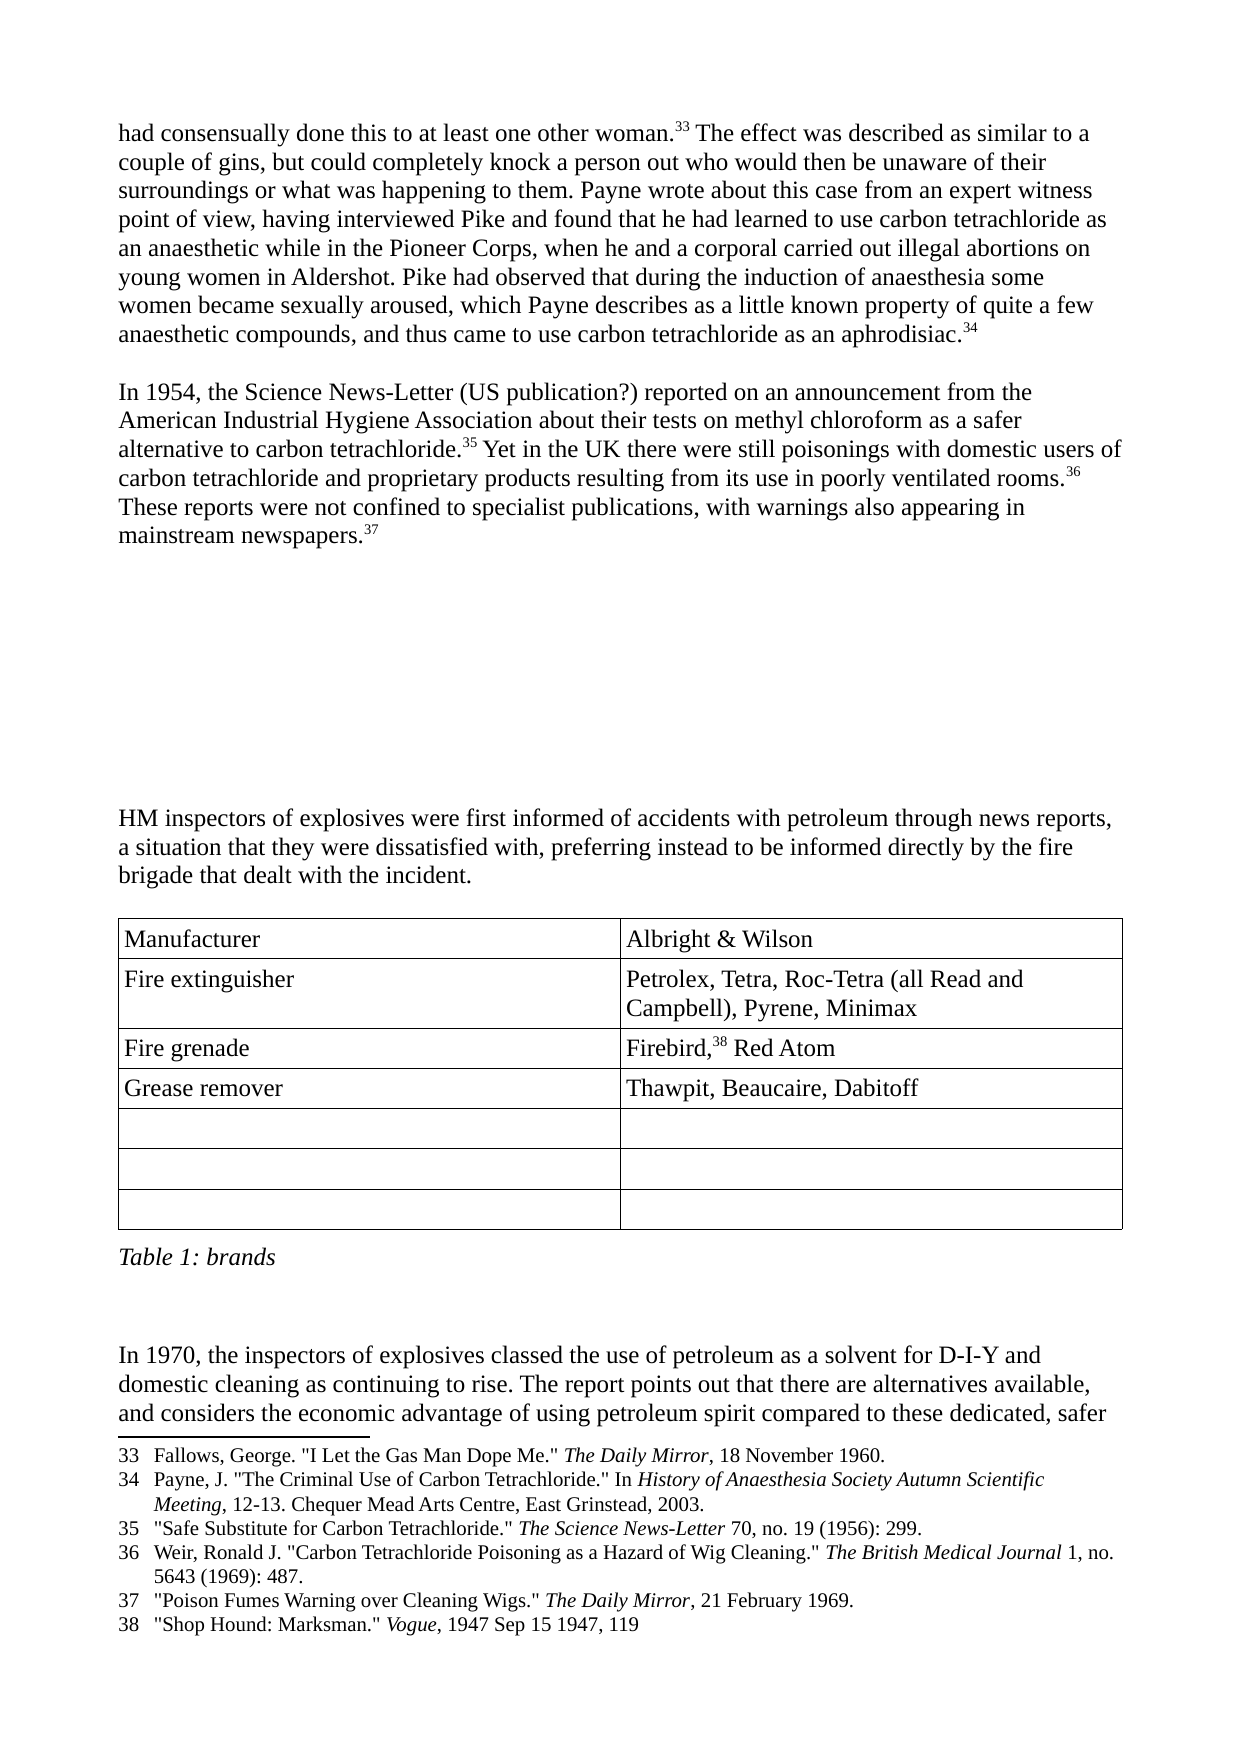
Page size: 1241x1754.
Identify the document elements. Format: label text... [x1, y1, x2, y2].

table_cell [119, 1149, 620, 1189]
table_cell [621, 1190, 1122, 1229]
table_cell Petrolex, Tetra, Roc-Tetra (all Read and Campbell), Pyrene, Minimax [621, 959, 1122, 1027]
text Fallows, George. "I Let the Gas Man Dope Me." The Daily Mirror, 18 November 1960. [118, 1443, 1122, 1467]
table_cell [119, 1190, 620, 1229]
table_cell [119, 1109, 620, 1148]
text In 1954, the Science News-Letter (US publication?) reported on an announcement from the American Industrial Hygiene Association about their tests on methyl chloroform as a safer alternative to carbon tetrachloride. Yet in the UK there were still poisonings with domestic users of carbon tetrachloride and proprietary products resulting from its use in poorly ventilated rooms. These reports were not confined to specialist publications, with warnings also appearing in mainstream newspapers. [118, 377, 1122, 549]
table_cell Firebird, Red Atom [621, 1029, 1122, 1068]
text Weir, Ronald J. "Carbon Tetrachloride Poisoning as a Hazard of Wig Cleaning." The British Medical Journal 1, no. 5643 (1969): 487. [118, 1539, 1122, 1588]
text had consensually done this to at least one other woman. The effect was described as similar to a couple of gins, but could completely knock a person out who would then be unaware of their surroundings or what was happening to them. Payne wrote about this case from an expert witness point of view, having interviewed Pike and found that he had learned to use carbon tetrachloride as an anaesthetic while in the Pioneer Corps, when he and a corporal carried out illegal abortions on young women in Aldershot. Pike had observed that during the induction of anaesthesia some women became sexually aroused, which Payne describes as a little known property of quite a few anaesthetic compounds, and thus came to use carbon tetrachloride as an aphrodisiac. [118, 118, 1122, 348]
text In 1970, the inspectors of explosives classed the use of petroleum as a solvent for D-I-Y and domestic cleaning as continuing to rise. The report points out that there are alternatives available, and considers the economic advantage of using petroleum spirit compared to these dedicated, safer [118, 1340, 1122, 1427]
text "Poison Fumes Warning over Cleaning Wigs." The Daily Mirror, 21 February 1969. [118, 1588, 1122, 1612]
table_cell Grease remover [119, 1069, 620, 1108]
table_header Albright & Wilson [621, 919, 1122, 958]
table_header Manufacturer [119, 919, 620, 958]
table_cell [621, 1149, 1122, 1189]
text HM inspectors of explosives were first informed of accidents with petroleum through news reports, a situation that they were dissatisfied with, preferring instead to be informed directly by the fire brigade that dealt with the incident. [118, 803, 1122, 889]
text Table 1: brands [118, 1242, 1122, 1270]
table_cell Thawpit, Beaucaire, Dabitoff [621, 1069, 1122, 1108]
text Payne, J. "The Criminal Use of Carbon Tetrachloride." In History of Anaesthesia Society Autumn Scientific Meeting, 12-13. Chequer Mead Arts Centre, East Grinstead, 2003. [118, 1467, 1122, 1516]
table_cell Fire extinguisher [119, 959, 620, 1027]
table_cell [621, 1109, 1122, 1148]
table_cell Fire grenade [119, 1029, 620, 1068]
text "Safe Substitute for Carbon Tetrachloride." The Science News-Letter 70, no. 19 (1956): 299. [118, 1516, 1122, 1539]
